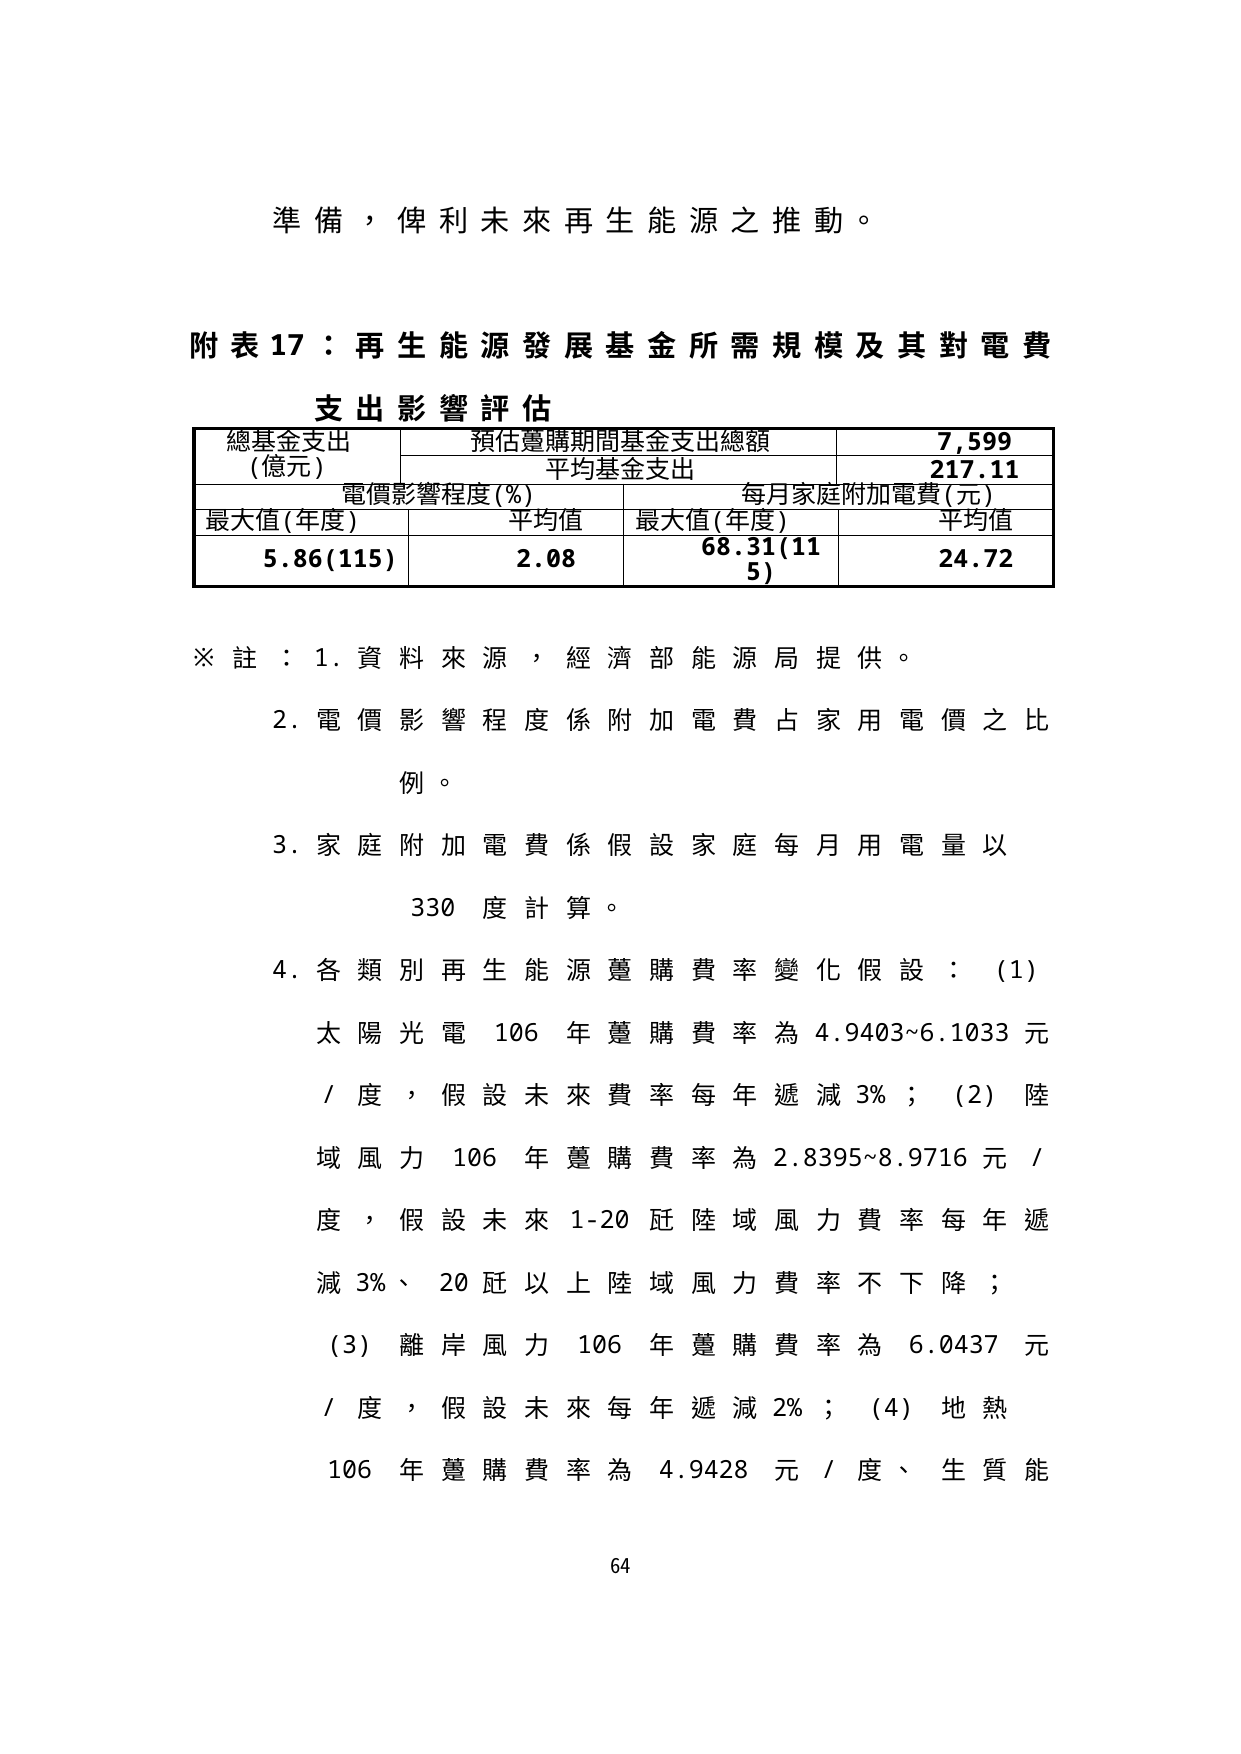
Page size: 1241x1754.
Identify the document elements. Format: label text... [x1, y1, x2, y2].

text 2.電價影響程度係附加電費占家用電價之比例。 [256, 677, 1058, 802]
table_cell 217.11 [837, 456, 1052, 483]
table_cell 平均值 [839, 510, 1052, 534]
table_header 7,599 [837, 430, 1052, 455]
table_cell 電價影響程度(%) [196, 485, 623, 509]
text 3.家庭附加電費係假設家庭每月用電量以330度計算。 [256, 802, 1058, 927]
table_header 總基金支出 (億元) [196, 430, 400, 483]
table_cell 24.72 [839, 536, 1052, 585]
table_cell 最大值(年度) [624, 510, 838, 534]
text 附表17：再生能源發展基金所需規模及其對電費支出影響評估 [183, 302, 1058, 427]
table_cell 每月家庭附加電費(元) [624, 485, 1052, 509]
table_cell 最大值(年度) [196, 510, 408, 534]
table_cell 平均值 [409, 510, 623, 534]
text 4.各類別再生能源躉購費率變化假設：(1)太陽光電106年躉購費率為4.9403~6.1033元/度，假設未來費率每年遞減3%；(2)陸域風力106年躉購費率為2.8395~8.9716元/度，假設未來1-20瓩陸域風力費率每年遞減3%、20瓩以上陸域風力費率不下降；(3)離岸風力106年躉購費率為6.0437元/度，假設未來每年遞減2%；(4)地熱106年躉購費率為4.9428元/度、生質能 [256, 927, 1058, 1490]
table_cell 2.08 [409, 536, 623, 585]
table_header 預估躉購期間基金支出總額 [401, 430, 836, 455]
table_cell 68.31(115) [624, 536, 838, 585]
text 準備，俾利未來再生能源之推動。 [242, 177, 1058, 240]
text ※註：1.資料來源，經濟部能源局提供。 [183, 615, 1058, 677]
table_cell 5.86(115) [196, 536, 408, 585]
table_cell 平均基金支出 [401, 456, 836, 483]
